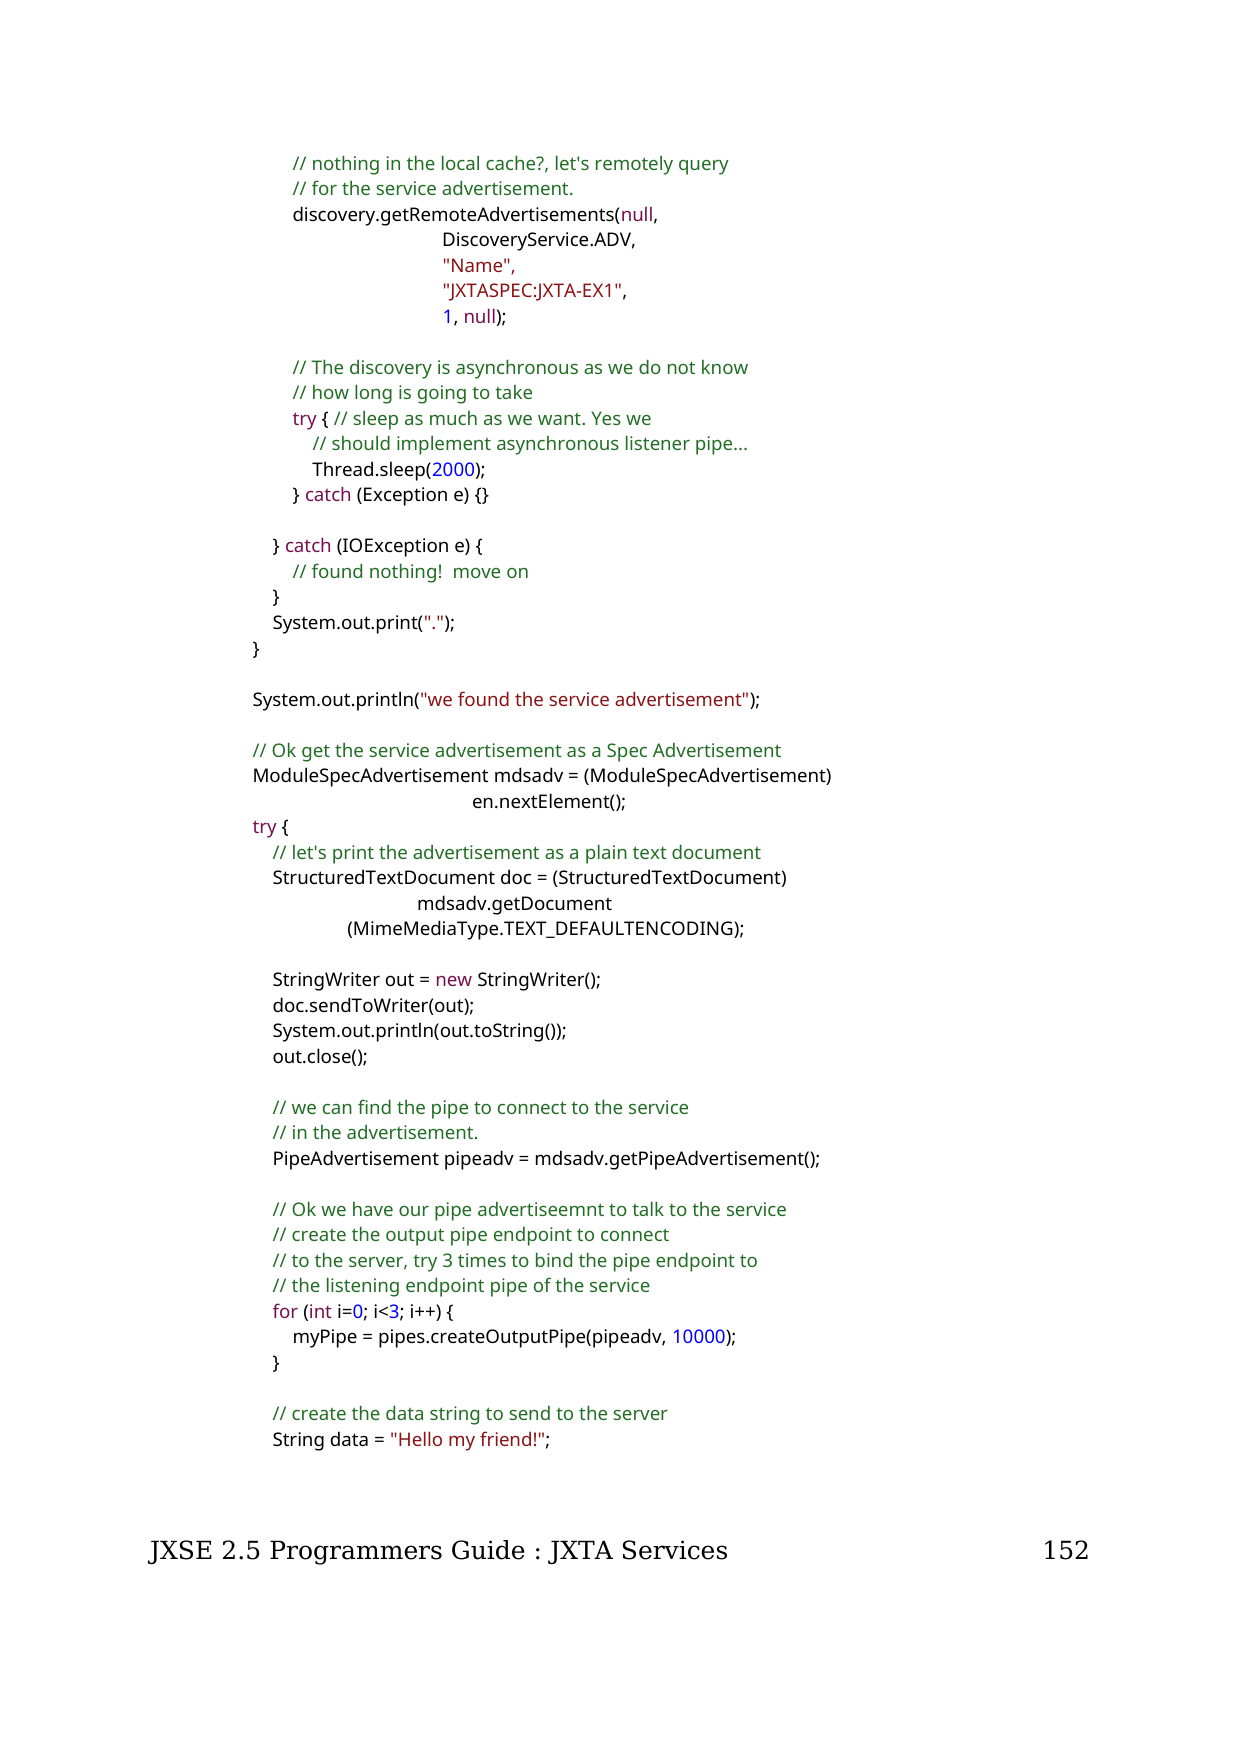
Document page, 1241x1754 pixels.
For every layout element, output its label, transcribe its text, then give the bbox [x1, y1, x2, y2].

text // how long is going to take [212, 380, 1240, 405]
text // create the output pipe endpoint to connect [212, 1222, 1240, 1247]
text // for the service advertisement. [212, 176, 1240, 201]
text // Ok get the service advertisement as a Spec Advertisement [212, 737, 1240, 762]
text // create the data string to send to the server [212, 1401, 1240, 1426]
text StructuredTextDocument doc = (StructuredTextDocument) [212, 864, 1240, 890]
text System.out.println("we found the service advertisement"); [212, 686, 1240, 711]
text myPipe = pipes.createOutputPipe(pipeadv, 10000); [212, 1324, 1240, 1349]
text } [212, 635, 1240, 660]
text // nothing in the local cache?, let's remotely query [212, 150, 1240, 176]
text // to the server, try 3 times to bind the pipe endpoint to [212, 1247, 1240, 1273]
text } catch (IOException e) { [212, 533, 1240, 558]
text "Name", [212, 252, 1240, 278]
text } [212, 1349, 1240, 1375]
text "JXTASPEC:JXTA-EX1", [212, 278, 1240, 303]
text out.close(); [212, 1043, 1240, 1069]
text try { [212, 813, 1240, 839]
text for (int i=0; i<3; i++) { [212, 1298, 1240, 1324]
text } catch (Exception e) {} [212, 482, 1240, 507]
text discovery.getRemoteAdvertisements(null, [212, 201, 1240, 227]
text // the listening endpoint pipe of the service [212, 1273, 1240, 1298]
text PipeAdvertisement pipeadv = mdsadv.getPipeAdvertisement(); [212, 1145, 1240, 1171]
text // should implement asynchronous listener pipe... [212, 431, 1240, 456]
text 1, null); [212, 303, 1240, 329]
text // found nothing! move on [212, 558, 1240, 584]
text StringWriter out = new StringWriter(); [212, 967, 1240, 992]
text en.nextElement(); [212, 788, 1240, 813]
text doc.sendToWriter(out); [212, 992, 1240, 1018]
text Thread.sleep(2000); [212, 456, 1240, 482]
text // Ok we have our pipe advertiseemnt to talk to the service [212, 1196, 1240, 1222]
text ModuleSpecAdvertisement mdsadv = (ModuleSpecAdvertisement) [212, 762, 1240, 788]
text // in the advertisement. [212, 1120, 1240, 1145]
text (MimeMediaType.TEXT_DEFAULTENCODING); [212, 916, 1240, 941]
text System.out.println(out.toString()); [212, 1018, 1240, 1043]
text System.out.print("."); [212, 609, 1240, 635]
text // we can find the pipe to connect to the service [212, 1094, 1240, 1120]
text mdsadv.getDocument [212, 890, 1240, 916]
text try { // sleep as much as we want. Yes we [212, 405, 1240, 431]
text // let's print the advertisement as a plain text document [212, 839, 1240, 864]
text } [212, 584, 1240, 609]
text String data = "Hello my friend!"; [212, 1426, 1240, 1452]
text DiscoveryService.ADV, [212, 227, 1240, 252]
text // The discovery is asynchronous as we do not know [212, 354, 1240, 380]
